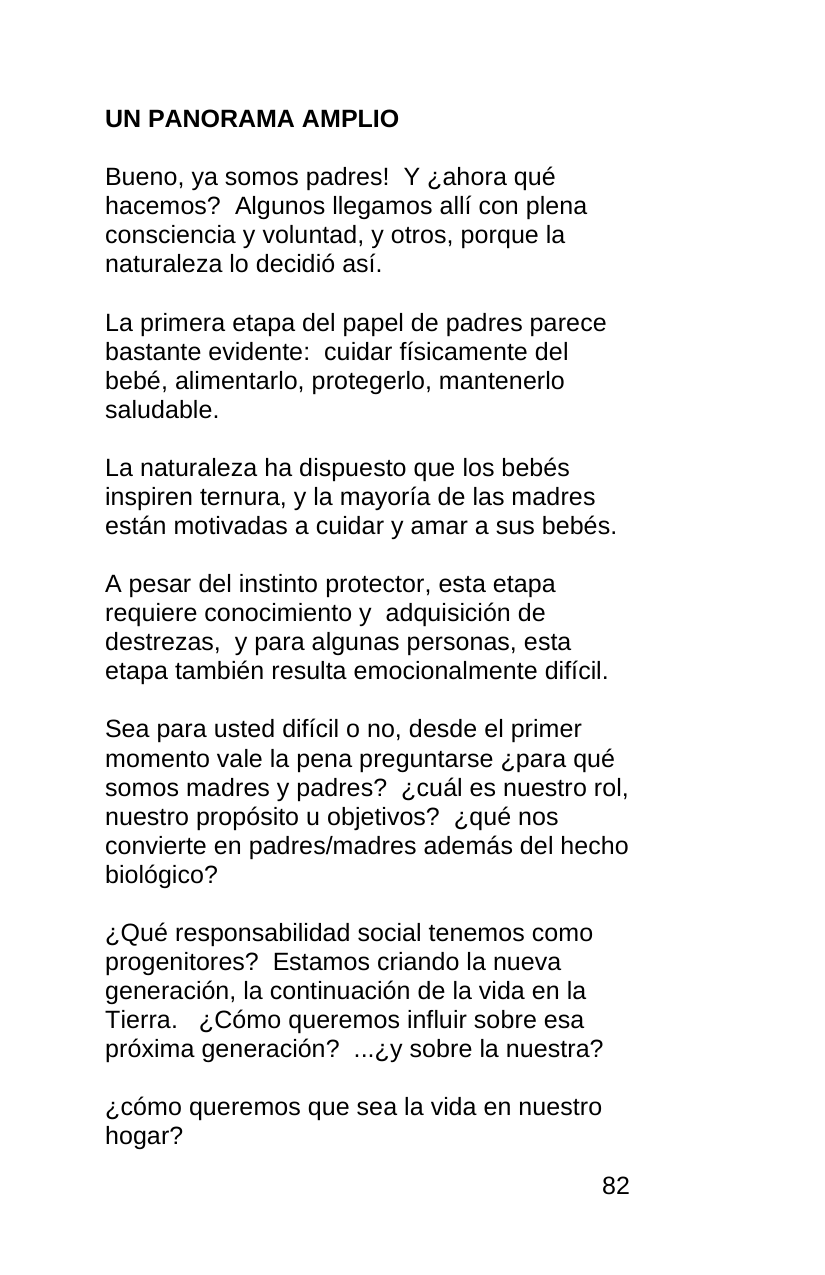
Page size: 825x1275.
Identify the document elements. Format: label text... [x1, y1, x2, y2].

text UN PANORAMA AMPLIO [105, 104, 630, 133]
text ¿Qué responsabilidad social tenemos como progenitores? Estamos criando la nueva generación, la continuación de la vida en la Tierra. ¿Cómo queremos influir sobre esa próxima generación? ...¿y sobre la nuestra? [105, 918, 630, 1063]
text La primera etapa del papel de padres parece bastante evidente: cuidar físicamente del bebé, alimentarlo, protegerlo, mantenerlo saludable. [105, 307, 630, 424]
text La naturaleza ha dispuesto que los bebés inspiren ternura, y la mayoría de las madres están motivadas a cuidar y amar a sus bebés. [105, 453, 630, 540]
text A pesar del instinto protector, esta etapa requiere conocimiento y adquisición de destrezas, y para algunas personas, esta etapa también resulta emocionalmente difícil. [105, 569, 630, 685]
text ¿cómo queremos que sea la vida en nuestro hogar? [105, 1092, 630, 1150]
text Bueno, ya somos padres! Y ¿ahora qué hacemos? Algunos llegamos allí con plena consciencia y voluntad, y otros, porque la naturaleza lo decidió así. [105, 162, 630, 278]
text Sea para usted difícil o no, desde el primer momento vale la pena preguntarse ¿para qué somos madres y padres? ¿cuál es nuestro rol, nuestro propósito u objetivos? ¿qué nos convierte en padres/madres además del hecho biológico? [105, 714, 630, 889]
